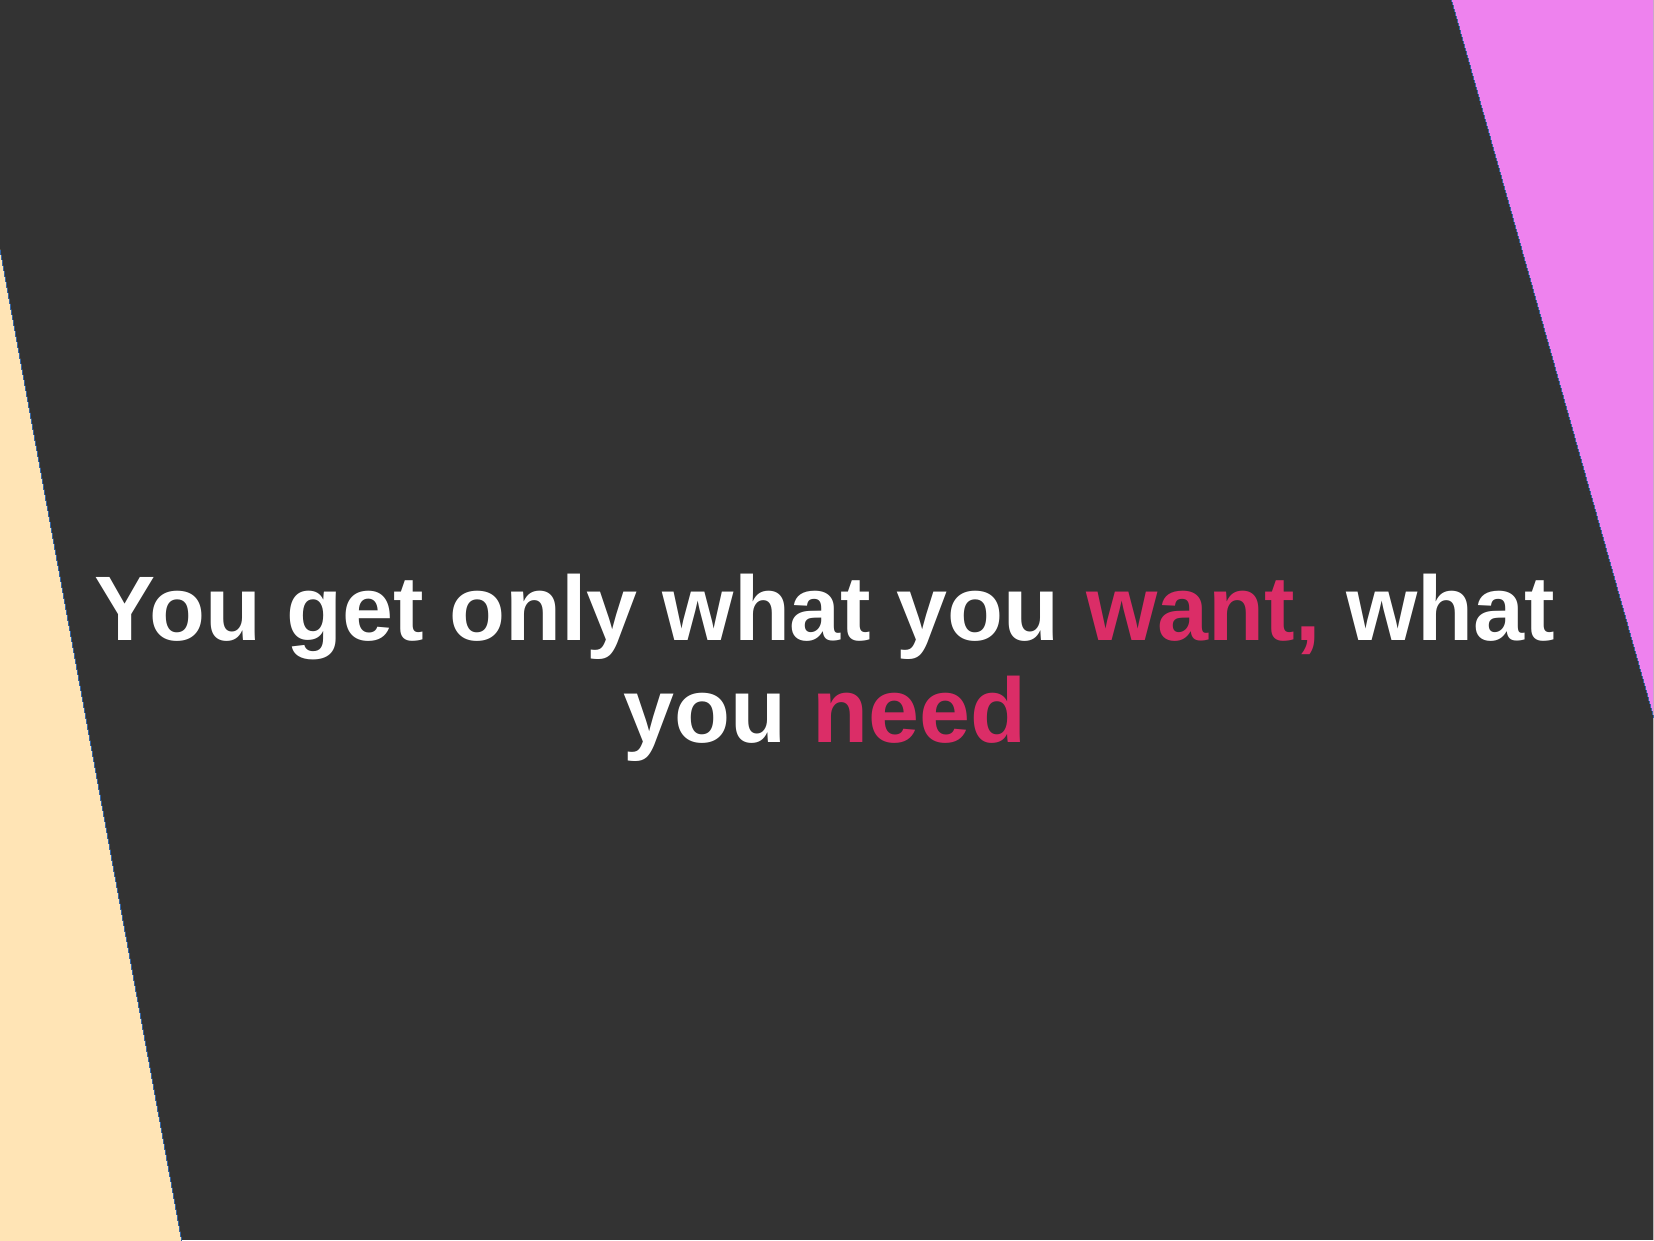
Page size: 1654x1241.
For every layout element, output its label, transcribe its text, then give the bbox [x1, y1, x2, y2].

title You get only what you want, what you need [57, 557, 1621, 763]
text_box [0, 249, 182, 1241]
text_box [1451, 0, 1654, 718]
